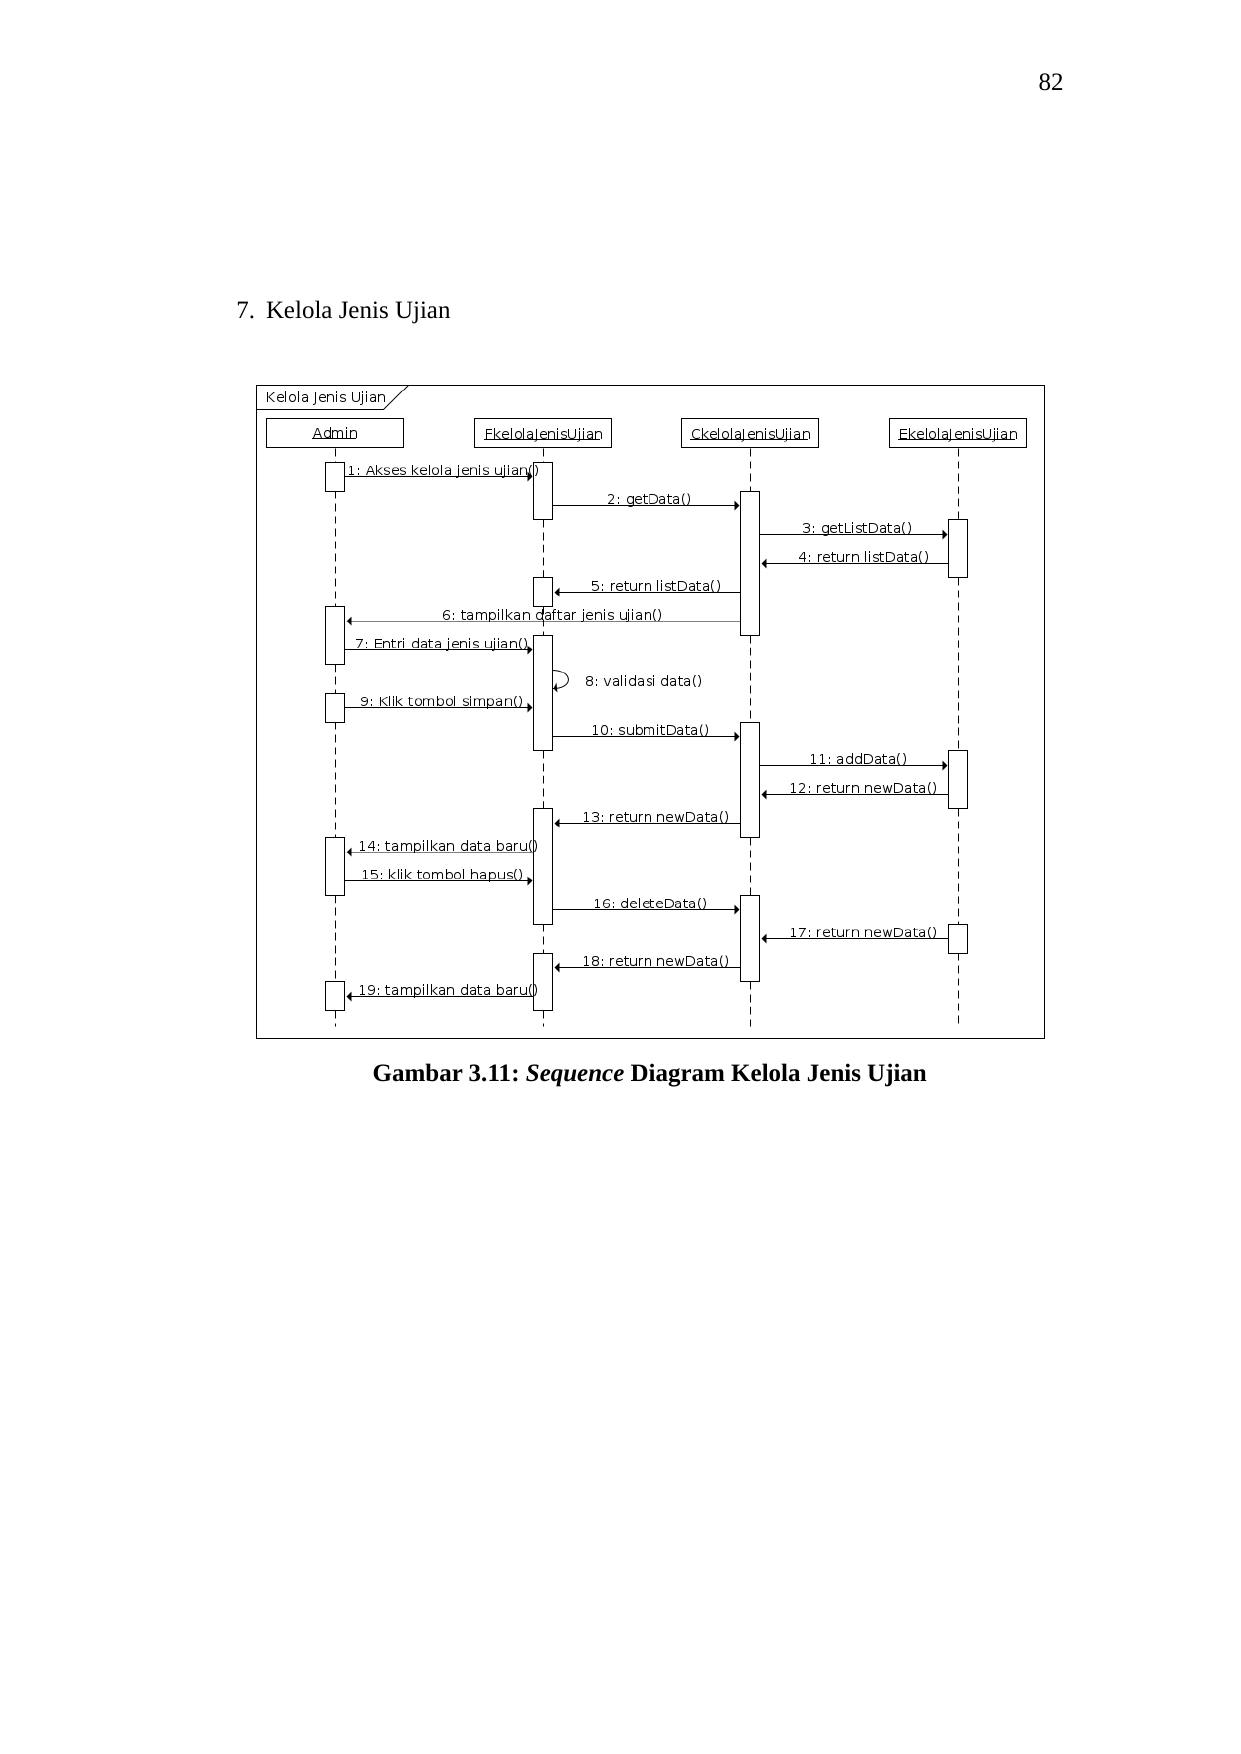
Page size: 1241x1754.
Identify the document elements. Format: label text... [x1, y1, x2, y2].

text Gambar 3.11: Sequence Diagram Kelola Jenis Ujian [236, 1058, 1063, 1086]
picture [236, 365, 1064, 1058]
list Kelola Jenis Ujian [236, 295, 1063, 324]
